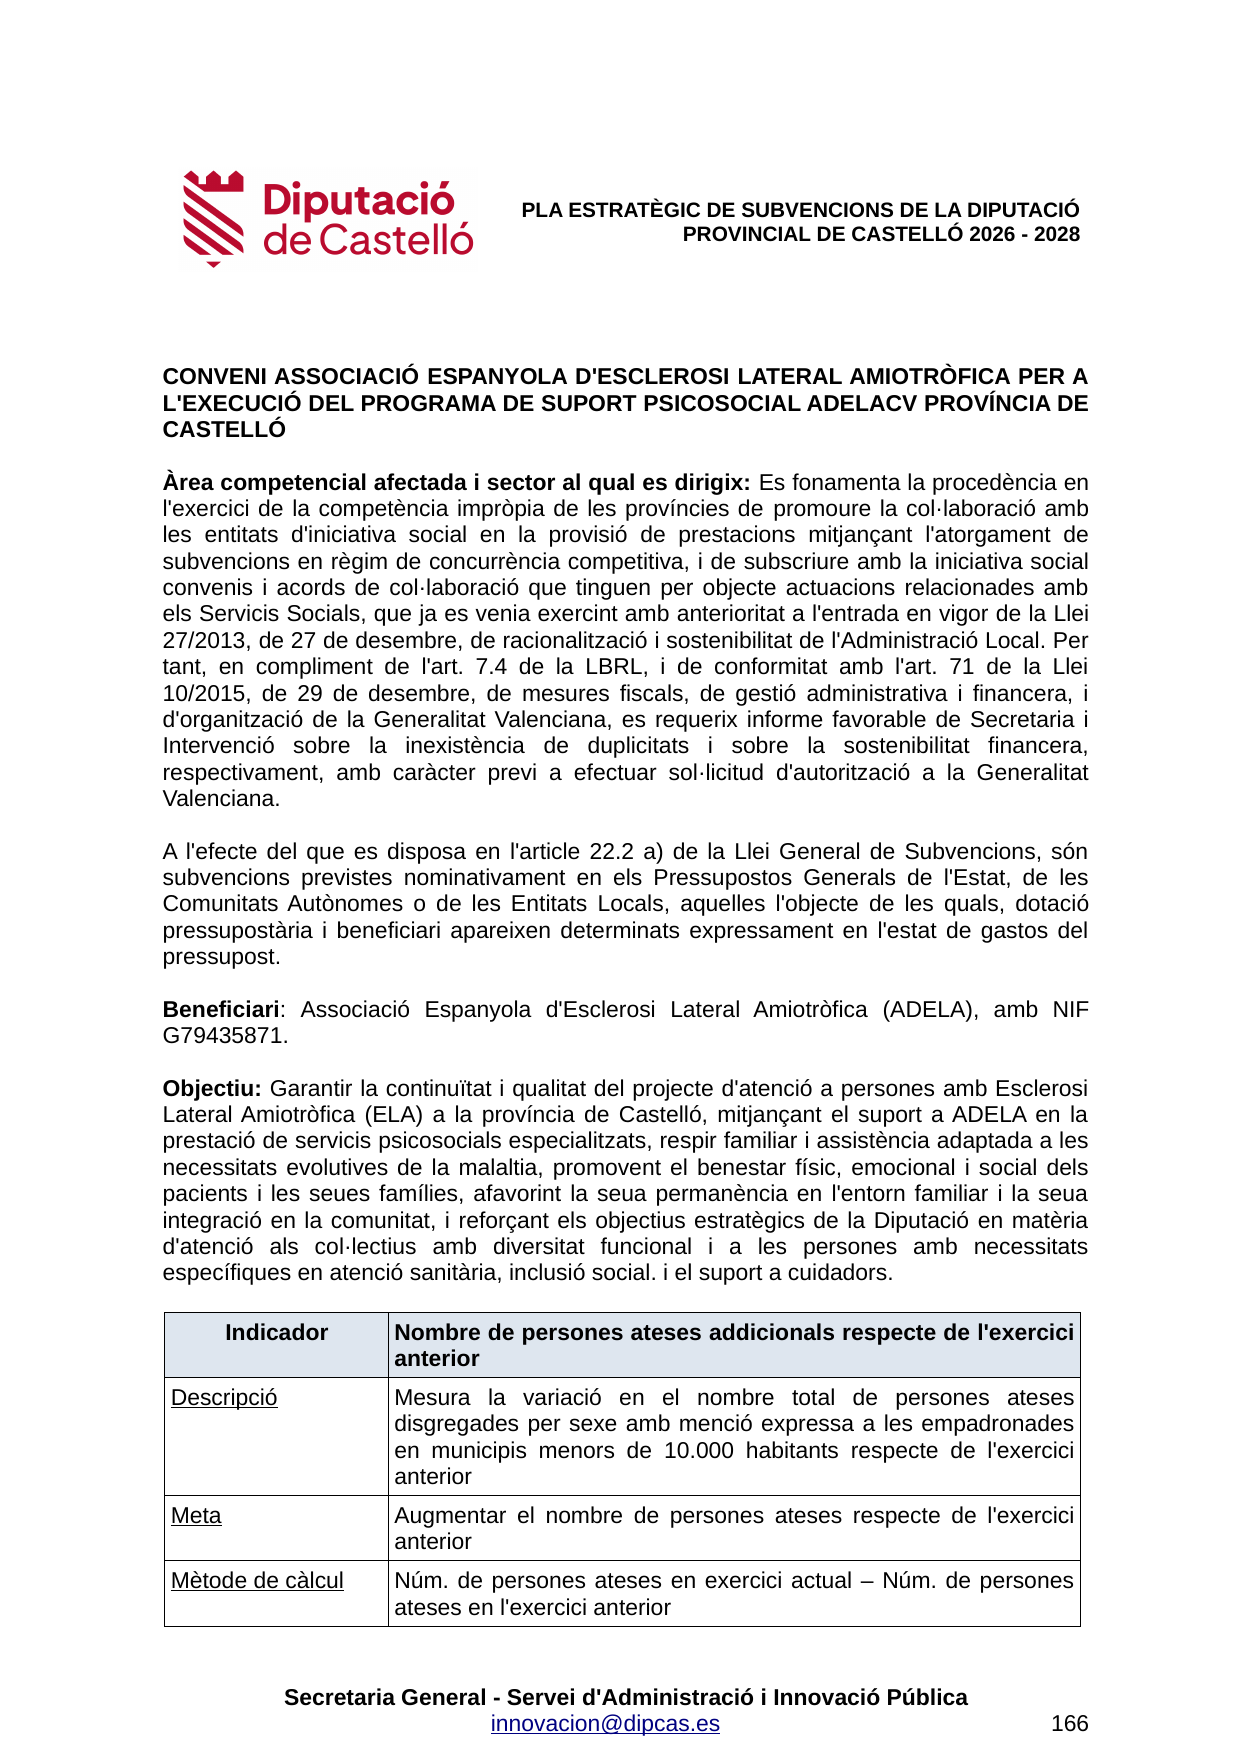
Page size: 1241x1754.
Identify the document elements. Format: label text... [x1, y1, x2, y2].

table_header Nombre de persones ateses addicionals respecte de l'exercici anterior [389, 1313, 1080, 1377]
table_header Indicador [165, 1313, 388, 1377]
picture [178, 167, 478, 272]
table_cell Mesura la variació en el nombre total de persones ateses disgregades per sexe amb menció expressa a les empadronades en municipis menors de 10.000 habitants respecte de l'exercici anterior [389, 1378, 1080, 1495]
table_cell Augmentar el nombre de persones ateses respecte de l'exercici anterior [389, 1496, 1080, 1560]
text Beneficiari: Associació Espanyola d'Esclerosi Lateral Amiotròfica (ADELA), amb NIF G79435871. [162, 996, 1089, 1048]
table_cell Núm. de persones ateses en exercici actual – Núm. de persones ateses en l'exercici anterior [389, 1561, 1080, 1626]
text Àrea competencial afectada i sector al qual es dirigix: Es fonamenta la procedència en l'exercici de la competència impròpia de les províncies de promoure la col·laboració amb les entitats d'iniciativa social en la provisió de prestacions mitjançant l'atorgament de subvencions en règim de concurrència competitiva, i de subscriure amb la iniciativa social convenis i acords de col·laboració que tinguen per objecte actuacions relacionades amb els Servicis Socials, que ja es venia exercint amb anterioritat a l'entrada en vigor de la Llei 27/2013, de 27 de desembre, de racionalització i sostenibilitat de l'Administració Local. Per tant, en compliment de l'art. 7.4 de la LBRL, i de conformitat amb l'art. 71 de la Llei 10/2015, de 29 de desembre, de mesures fiscals, de gestió administrativa i financera, i d'organització de la Generalitat Valenciana, es requerix informe favorable de Secretaria i Intervenció sobre la inexistència de duplicitats i sobre la sostenibilitat financera, respectivament, amb caràcter previ a efectuar sol·licitud d'autorització a la Generalitat Valenciana. [162, 469, 1089, 811]
text CONVENI ASSOCIACIÓ ESPANYOLA D'ESCLEROSI LATERAL AMIOTRÒFICA PER A L'EXECUCIÓ DEL PROGRAMA DE SUPORT PSICOSOCIAL ADELACV PROVÍNCIA DE CASTELLÓ [162, 363, 1089, 442]
table_cell Descripció [165, 1378, 388, 1495]
table_cell Meta [165, 1496, 388, 1560]
table_cell Mètode de càlcul [165, 1561, 388, 1626]
text Objectiu: Garantir la continuïtat i qualitat del projecte d'atenció a persones amb Esclerosi Lateral Amiotròfica (ELA) a la província de Castelló, mitjançant el suport a ADELA en la prestació de servicis psicosocials especialitzats, respir familiar i assistència adaptada a les necessitats evolutives de la malaltia, promovent el benestar físic, emocional i social dels pacients i les seues famílies, afavorint la seua permanència en l'entorn familiar i la seua integració en la comunitat, i reforçant els objectius estratègics de la Diputació en matèria d'atenció als col·lectius amb diversitat funcional i a les persones amb necessitats específiques en atenció sanitària, inclusió social. i el suport a cuidadors. [162, 1075, 1089, 1286]
text A l'efecte del que es disposa en l'article 22.2 a) de la Llei General de Subvencions, són subvencions previstes nominativament en els Pressupostos Generals de l'Estat, de les Comunitats Autònomes o de les Entitats Locals, aquelles l'objecte de les quals, dotació pressupostària i beneficiari apareixen determinats expressament en l'estat de gastos del pressupost. [162, 838, 1089, 969]
